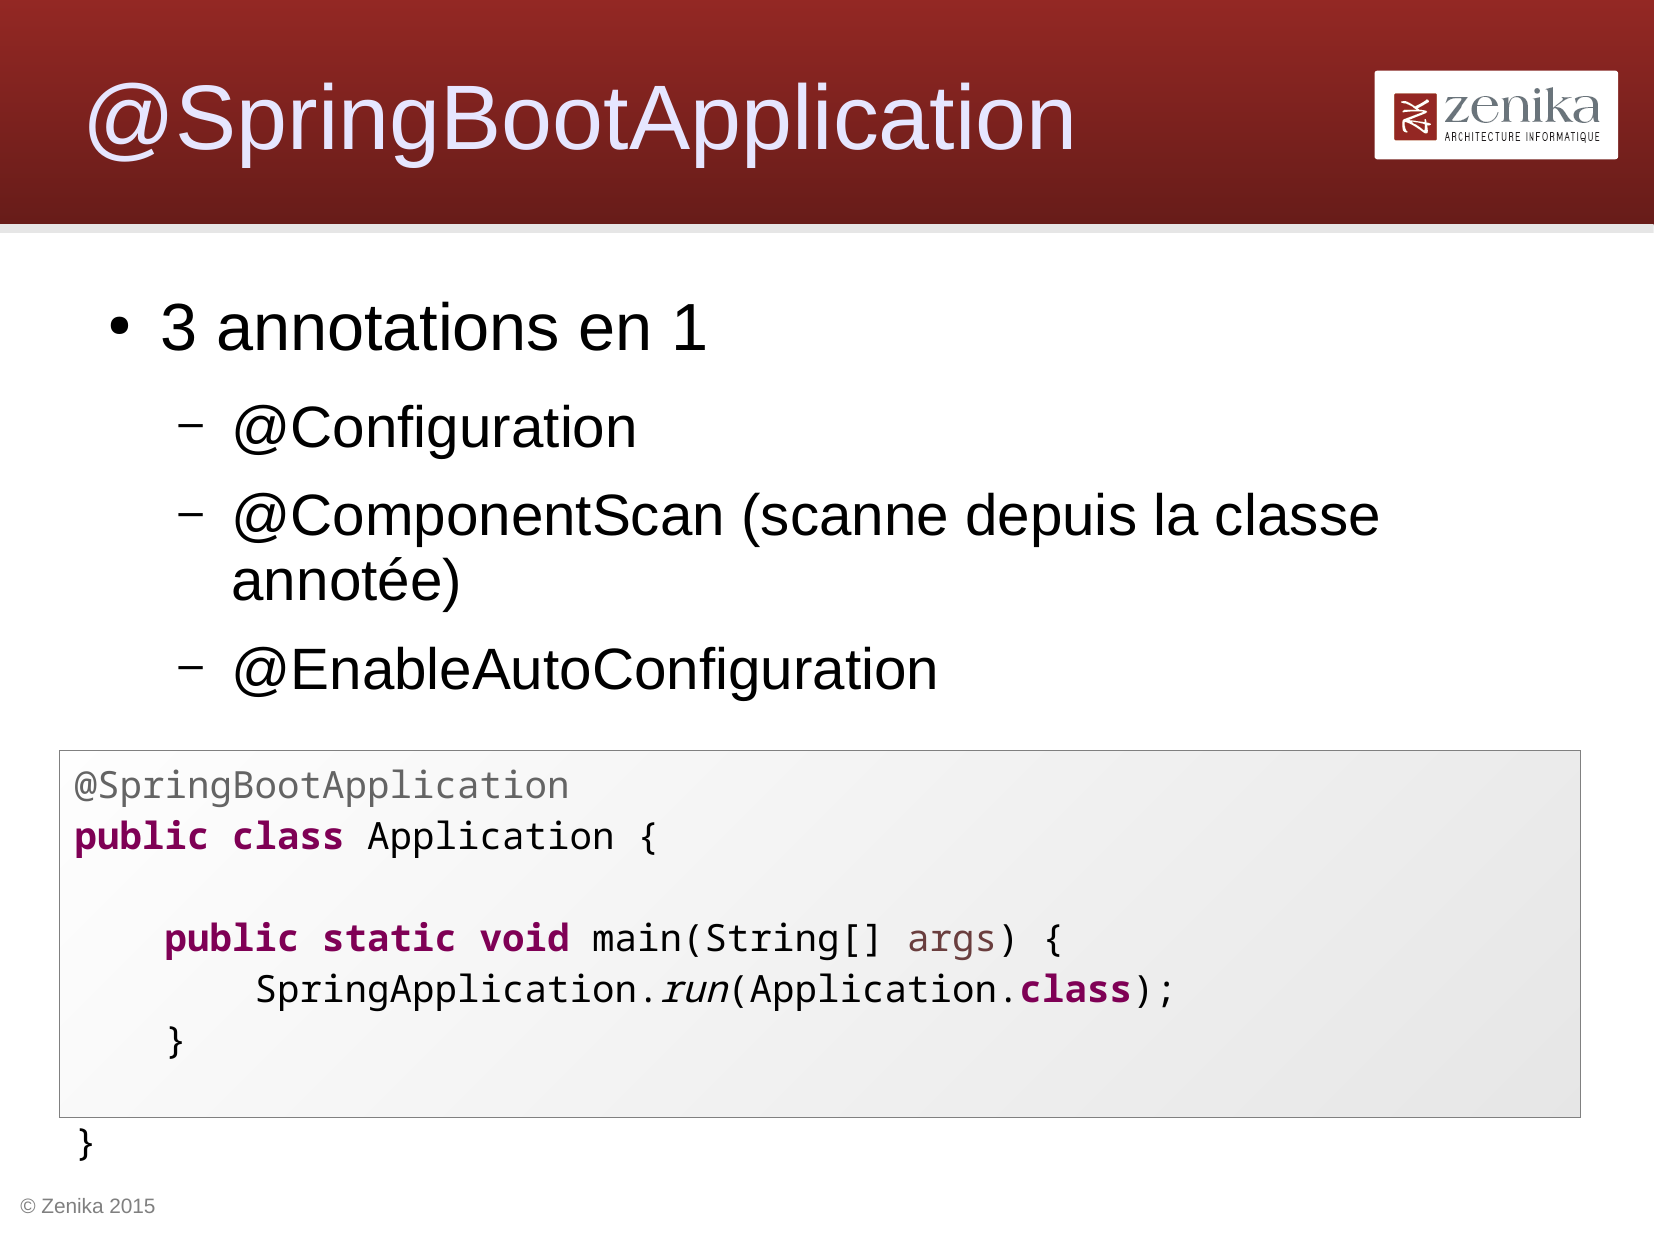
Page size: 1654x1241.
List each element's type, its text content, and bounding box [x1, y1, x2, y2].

picture [1571, 82, 1600, 149]
title @SpringBootApplication [82, 13, 1571, 222]
text_box @SpringBootApplication public class Application { public static void main(String[] args) { SpringApplication.run(Application.class); } } [59, 750, 1581, 1118]
list 3 annotations en 1 @Configuration @ComponentScan (scanne depuis la classe annotée) @EnableAutoConfiguration [90, 290, 1546, 750]
